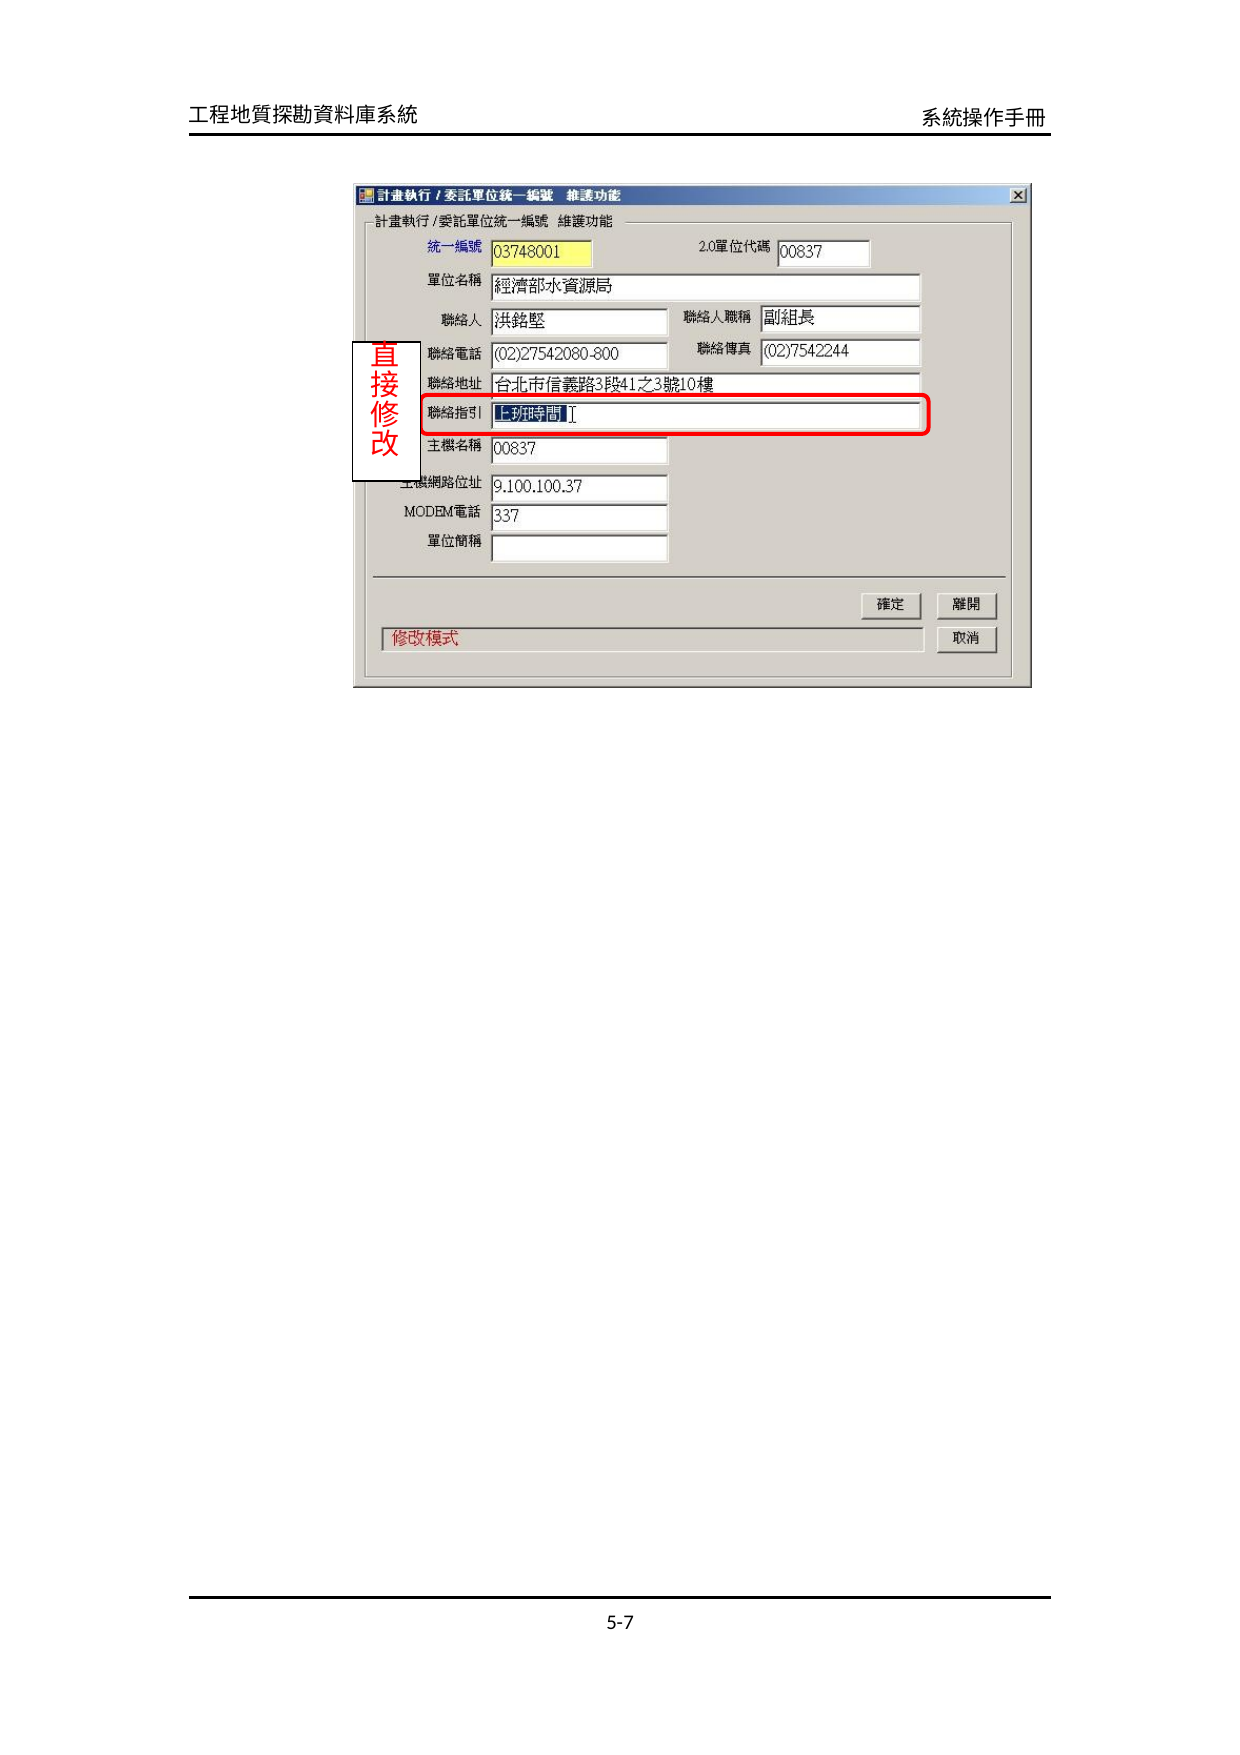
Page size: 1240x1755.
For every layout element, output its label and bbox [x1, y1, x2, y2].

picture [423, 397, 926, 431]
picture [353, 183, 1032, 688]
